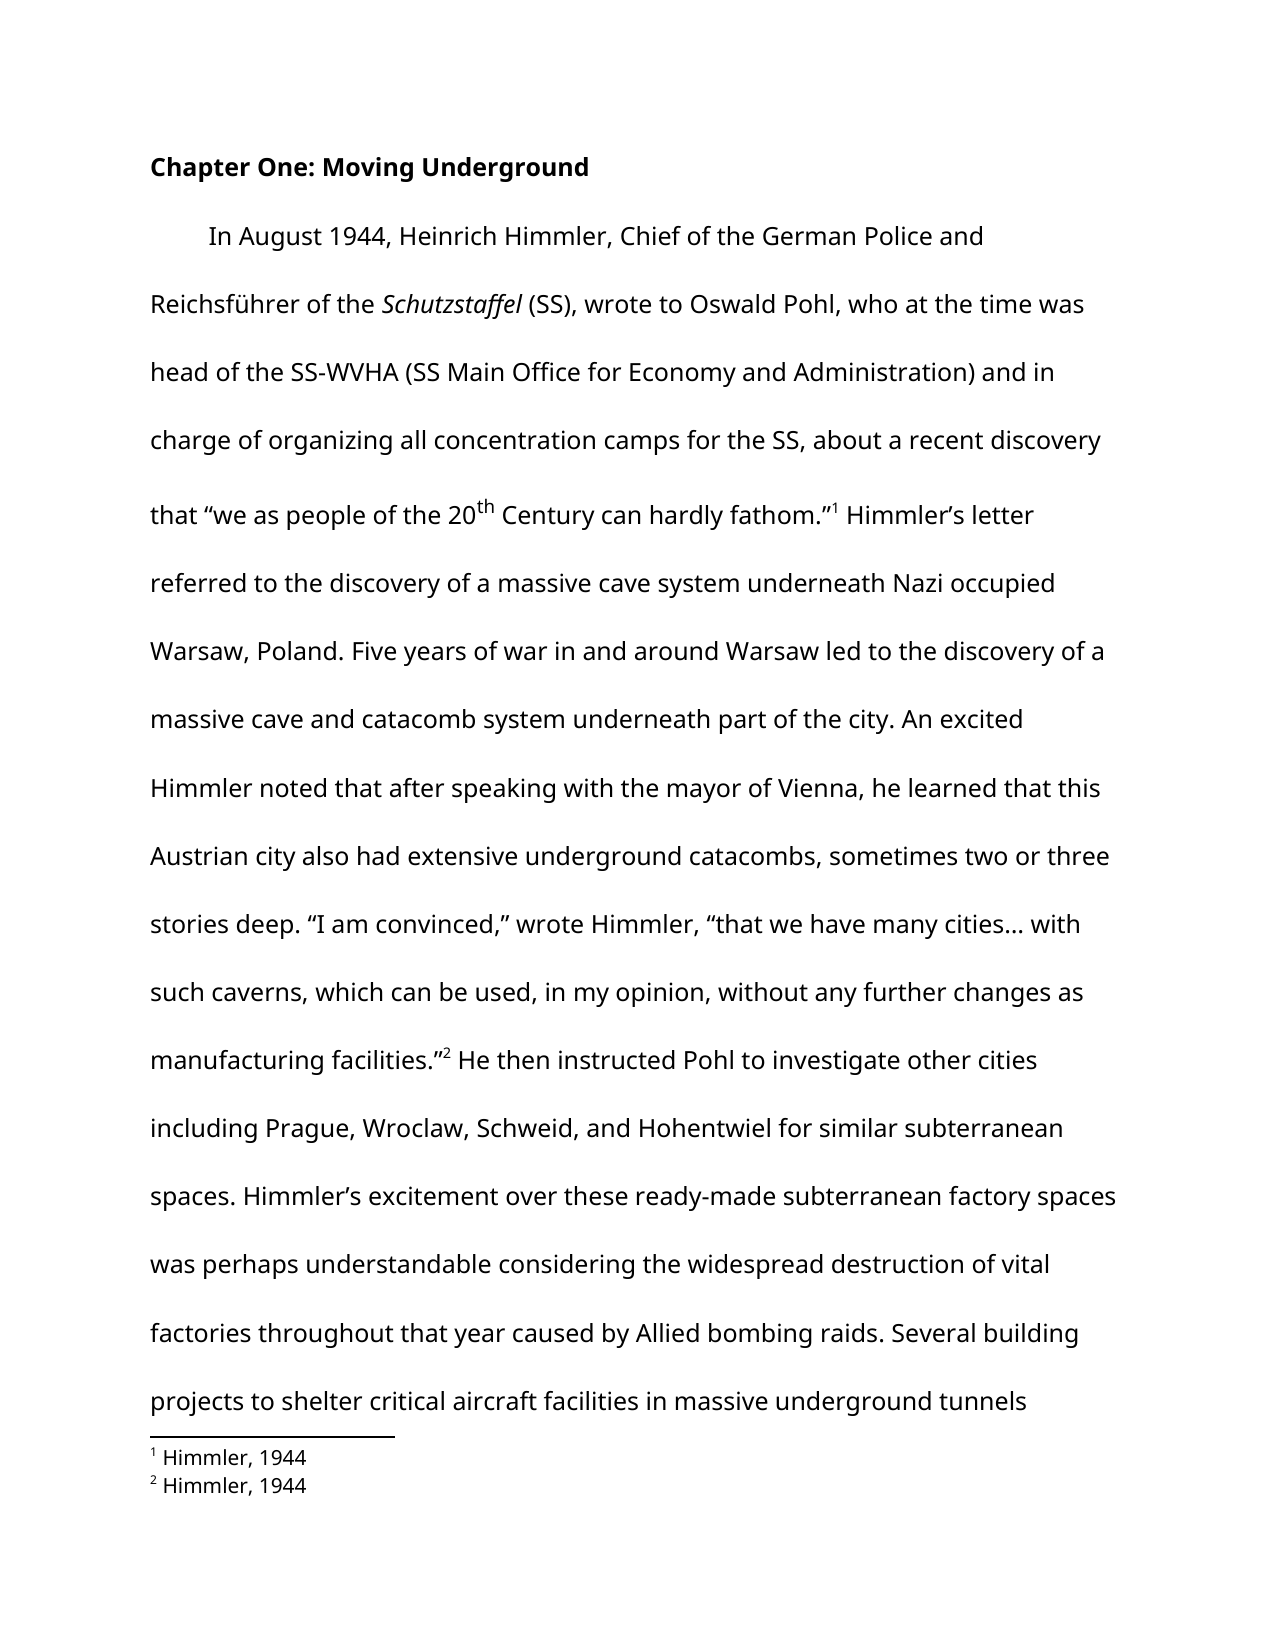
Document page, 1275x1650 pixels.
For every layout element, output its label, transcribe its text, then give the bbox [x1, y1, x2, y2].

text Himmler, 1944 [150, 1443, 1125, 1472]
text In August 1944, Heinrich Himmler, Chief of the German Police and Reichsführer of the Schutzstaffel (SS), wrote to Oswald Pohl, who at the time was head of the SS-WVHA (SS Main Office for Economy and Administration) and in charge of organizing all concentration camps for the SS, about a recent discovery that “we as people of the 20th Century can hardly fathom.” Himmler’s letter referred to the discovery of a massive cave system underneath Nazi occupied Warsaw, Poland. Five years of war in and around Warsaw led to the discovery of a massive cave and catacomb system underneath part of the city. An excited Himmler noted that after speaking with the mayor of Vienna, he learned that this Austrian city also had extensive underground catacombs, sometimes two or three stories deep. “I am convinced,” wrote Himmler, “that we have many cities… with such caverns, which can be used, in my opinion, without any further changes as manufacturing facilities.” He then instructed Pohl to investigate other cities including Prague, Wroclaw, Schweid, and Hohentwiel for similar subterranean spaces. Himmler’s excitement over these ready-made subterranean factory spaces was perhaps understandable considering the widespread destruction of vital factories throughout that year caused by Allied bombing raids. Several building projects to shelter critical aircraft facilities in massive underground tunnels [150, 218, 1125, 1417]
text Chapter One: Moving Underground [150, 150, 1125, 184]
text Himmler, 1944 [150, 1472, 1125, 1500]
